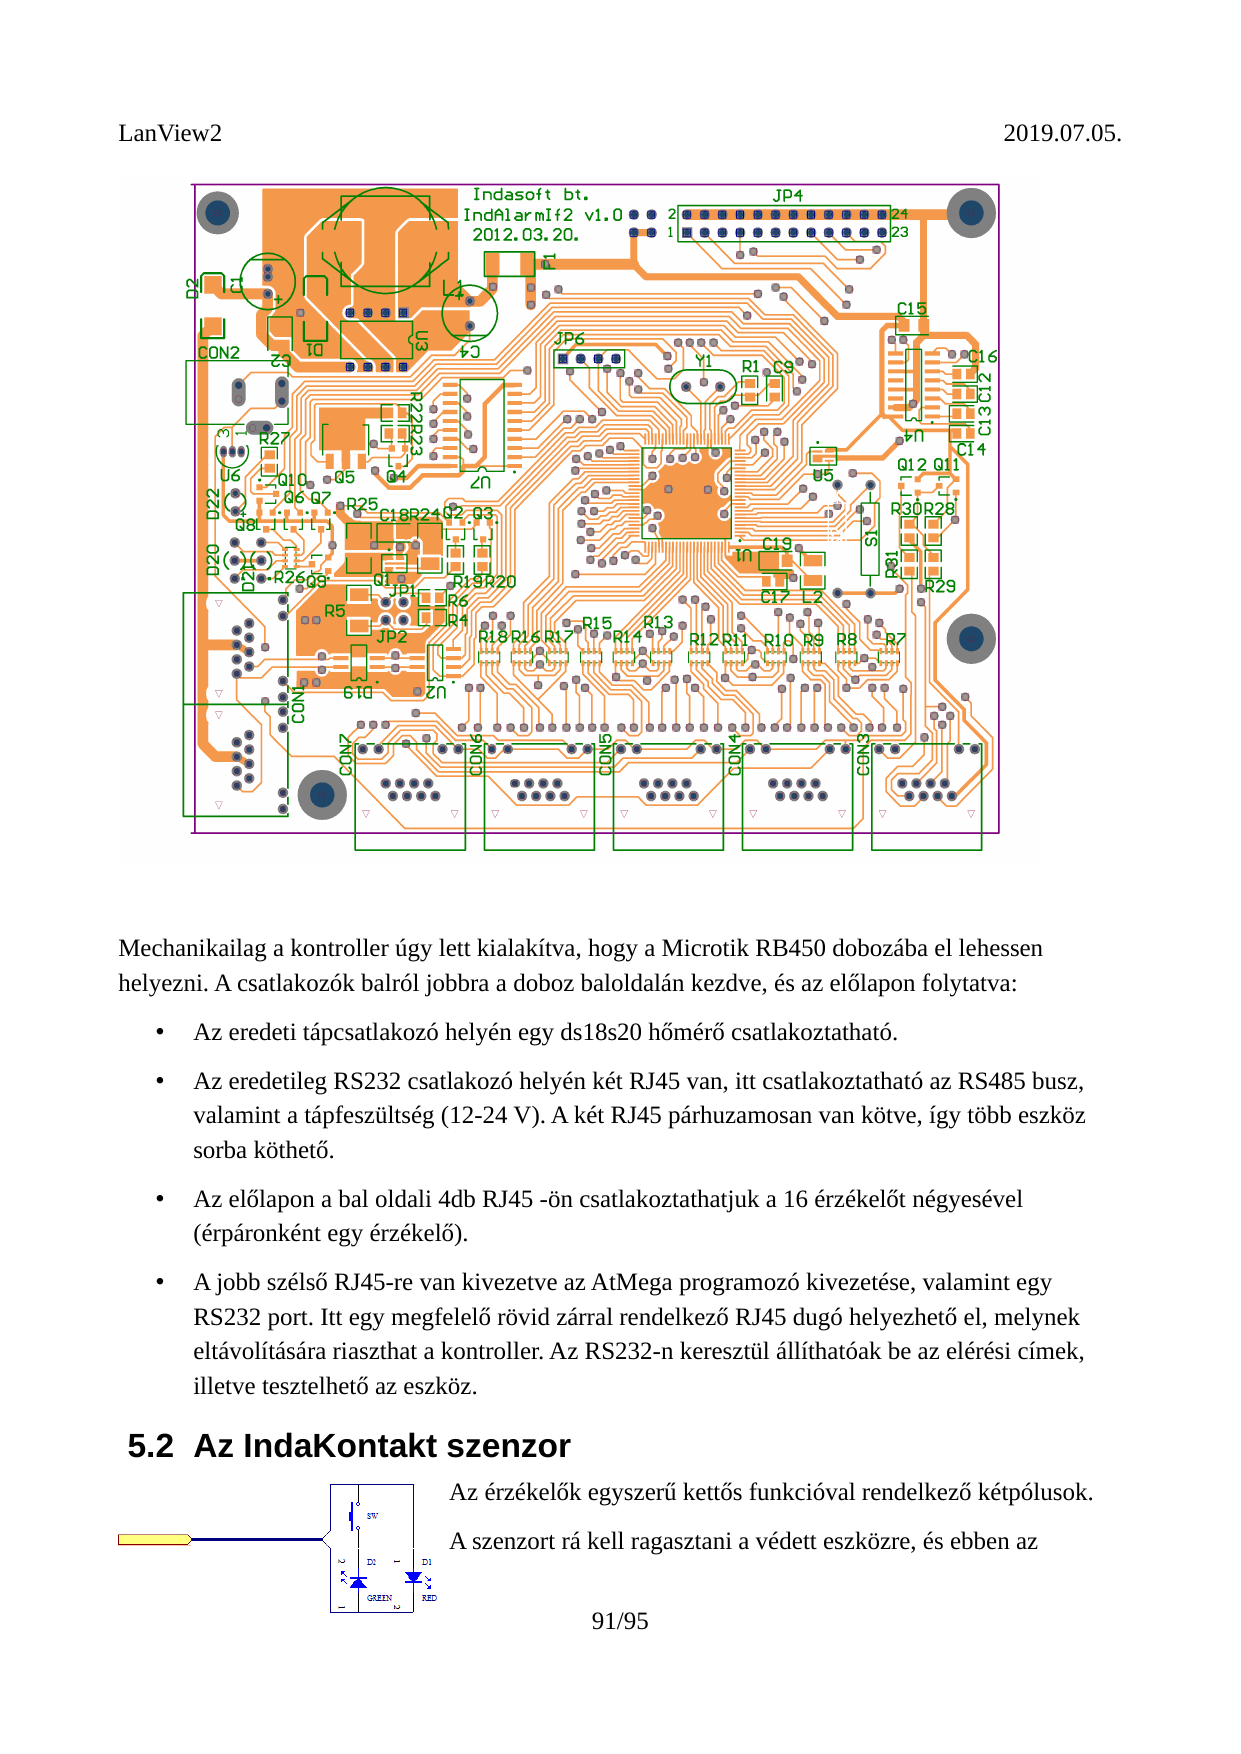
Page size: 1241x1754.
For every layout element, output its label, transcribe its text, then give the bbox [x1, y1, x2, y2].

list A jobb szélső RJ45-re van kivezetve az AtMega programozó kivezetése, valamint egy RS232 port. Itt egy megfelelő rövid zárral rendelkező RJ45 dugó helyezhető el, melynek eltávolítására riaszthat a kontroller. Az RS232-n keresztül állíthatóak be az elérési címek, illetve tesztelhető az eszköz. [156, 1267, 1122, 1399]
text Mechanikailag a kontroller úgy lett kialakítva, hogy a Microtik RB450 dobozába el lehessen helyezni. A csatlakozók balról jobbra a doboz baloldalán kezdve, és az előlapon folytatva: [118, 933, 1122, 996]
subtitle Az IndaKontakt szenzor [118, 1426, 1122, 1465]
text A szenzort rá kell ragasztani a védett eszközre, és ebben az [447, 1526, 1122, 1555]
text Az érzékelők egyszerű kettős funkcióval rendelkező kétpólusok. [118, 1477, 1122, 1506]
list Az eredeti tápcsatlakozó helyén egy ds18s20 hőmérő csatlakoztatható. [156, 1017, 1122, 1046]
picture [118, 177, 1039, 864]
list Az eredetileg RS232 csatlakozó helyén két RJ45 van, itt csatlakoztatható az RS485 busz, valamint a tápfeszültség (12-24 V). A két RJ45 párhuzamosan van kötve, így több eszköz sorba köthető. [156, 1066, 1122, 1163]
list Az előlapon a bal oldali 4db RJ45 -ön csatlakoztathatjuk a 16 érzékelőt négyesével (érpáronként egy érzékelő). [156, 1184, 1122, 1247]
